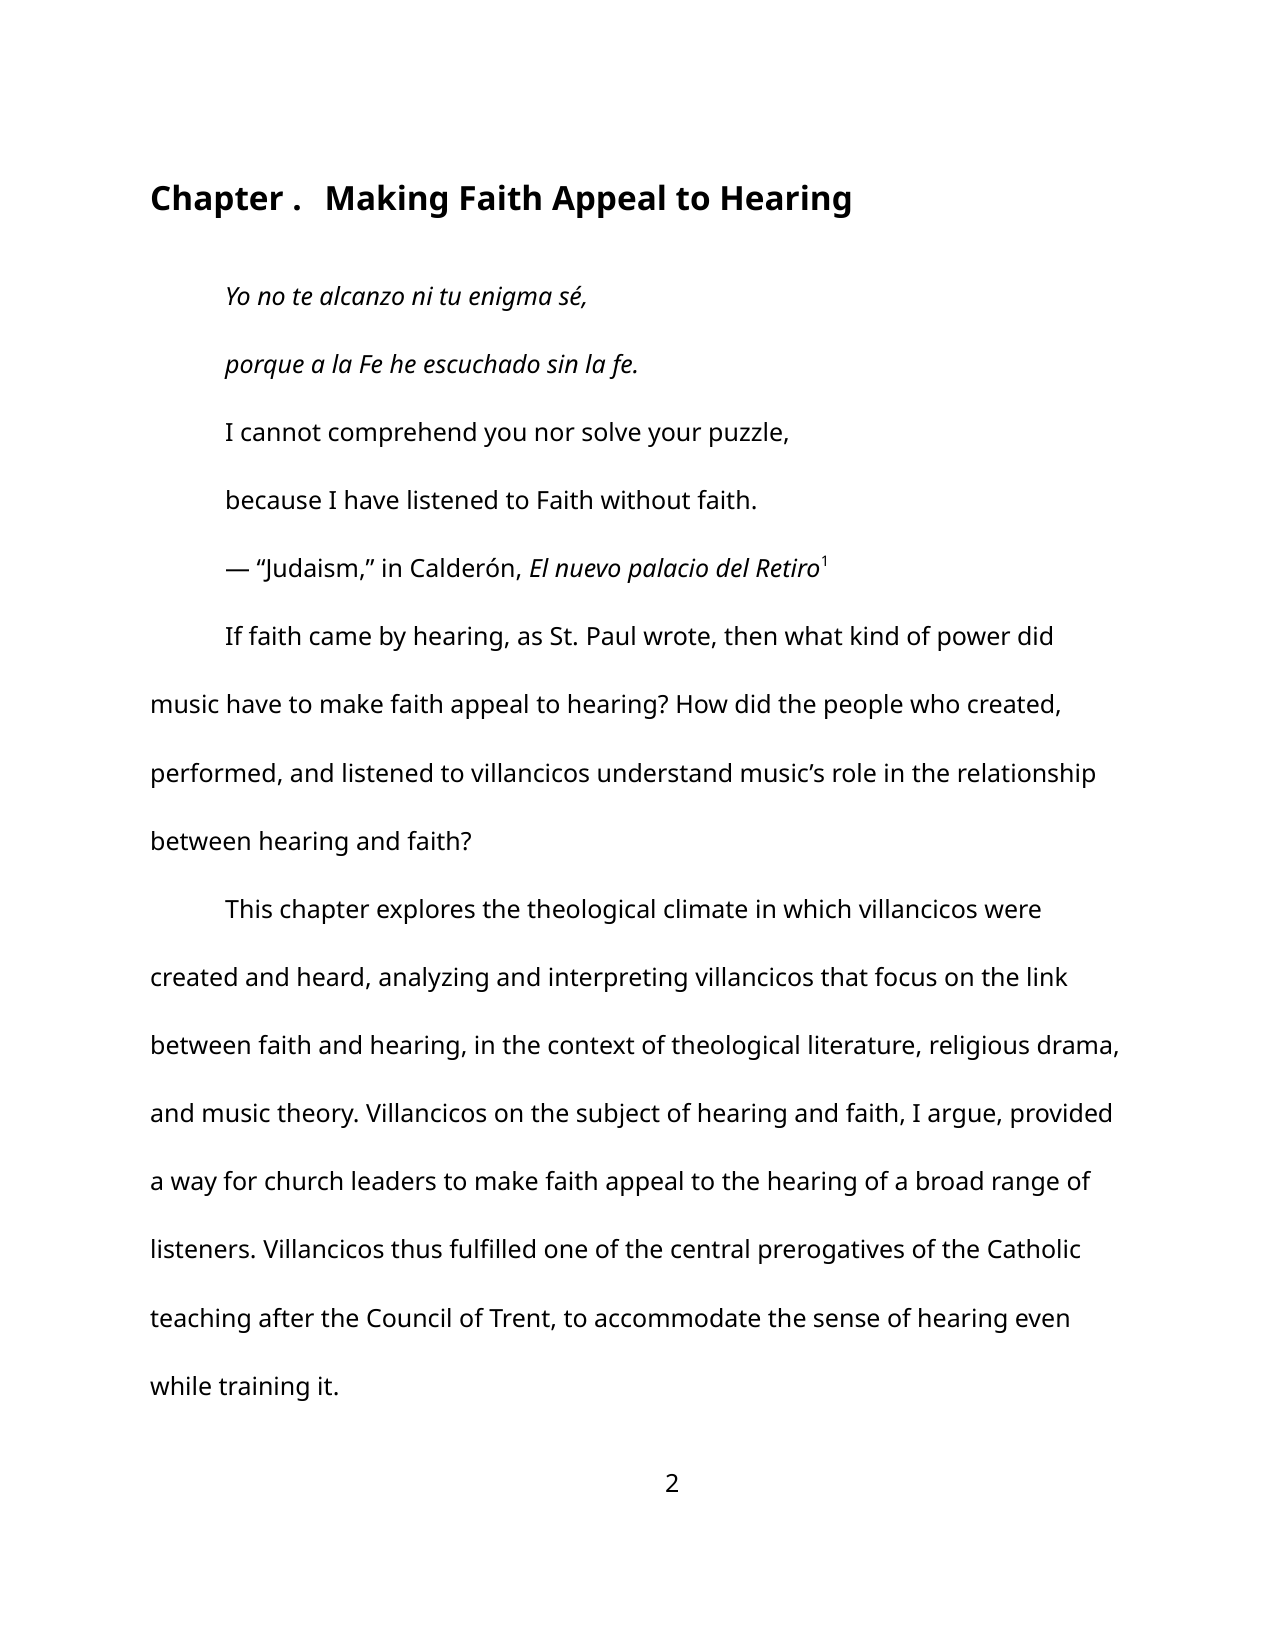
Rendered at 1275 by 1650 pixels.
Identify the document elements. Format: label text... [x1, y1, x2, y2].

text I cannot comprehend you nor solve your puzzle, because I have listened to Faith without faith. — “Judaism,” in Calderón, El nuevo palacio del Retiro [225, 414, 1125, 585]
subtitle Making Faith Appeal to Hearing [150, 175, 1125, 220]
text This chapter explores the theological climate in which villancicos were created and heard, analyzing and interpreting villancicos that focus on the link between faith and hearing, in the context of theological literature, religious drama, and music theory. Villancicos on the subject of hearing and faith, I argue, provided a way for church leaders to make faith appeal to the hearing of a broad range of listeners. Villancicos thus fulfilled one of the central prerogatives of the Catholic teaching after the Council of Trent, to accommodate the sense of hearing even while training it. [150, 891, 1125, 1402]
text If faith came by hearing, as St. Paul wrote, then what kind of power did music have to make faith appeal to hearing? How did the people who created, performed, and listened to villancicos understand music’s role in the relationship between hearing and faith? [150, 619, 1125, 857]
text Yo no te alcanzo ni tu enigma sé, porque a la Fe he escuchado sin la fe. [225, 278, 1125, 381]
